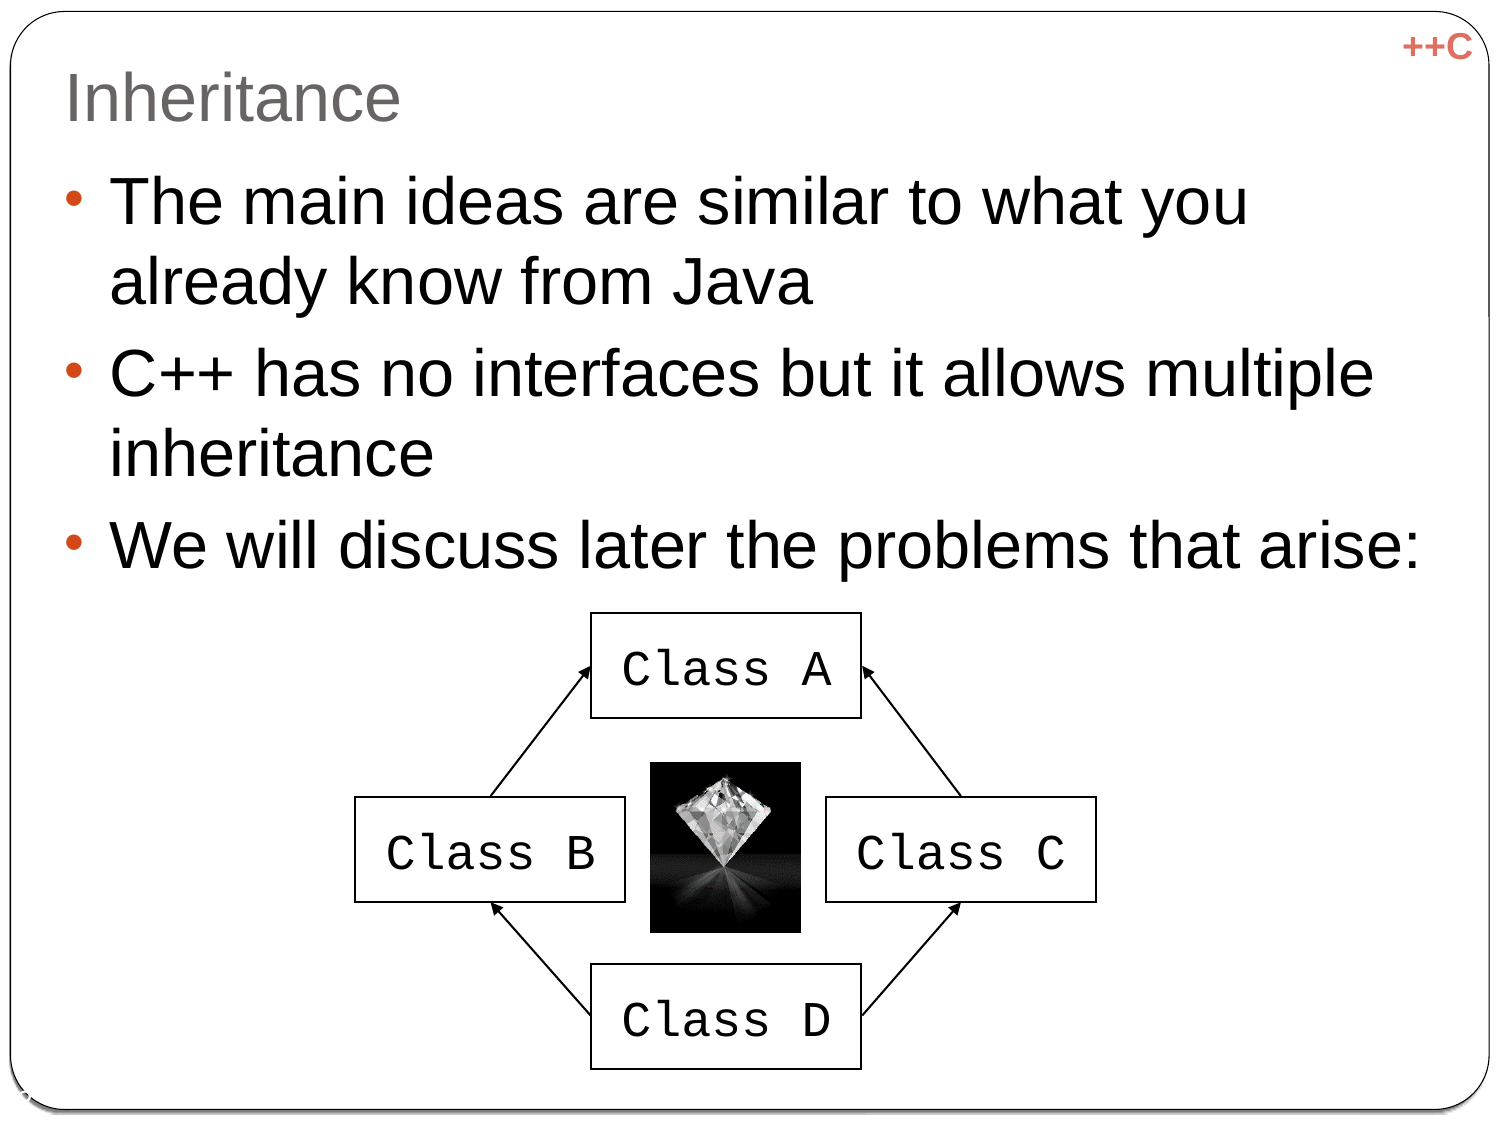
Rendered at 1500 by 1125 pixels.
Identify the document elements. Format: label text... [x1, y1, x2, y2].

title Inheritance [50, 45, 1450, 149]
picture [650, 762, 801, 933]
text_box Class D [591, 963, 862, 1069]
slide_number [0, 1074, 50, 1125]
list The main ideas are similar to what you already know from Java C++ has no interfaces but it allows multiple inheritance We will discuss later the problems that arise: [50, 149, 1450, 1088]
text_box Class C [825, 796, 1096, 903]
text_box Class B [355, 796, 626, 903]
text_box Class A [591, 613, 862, 719]
